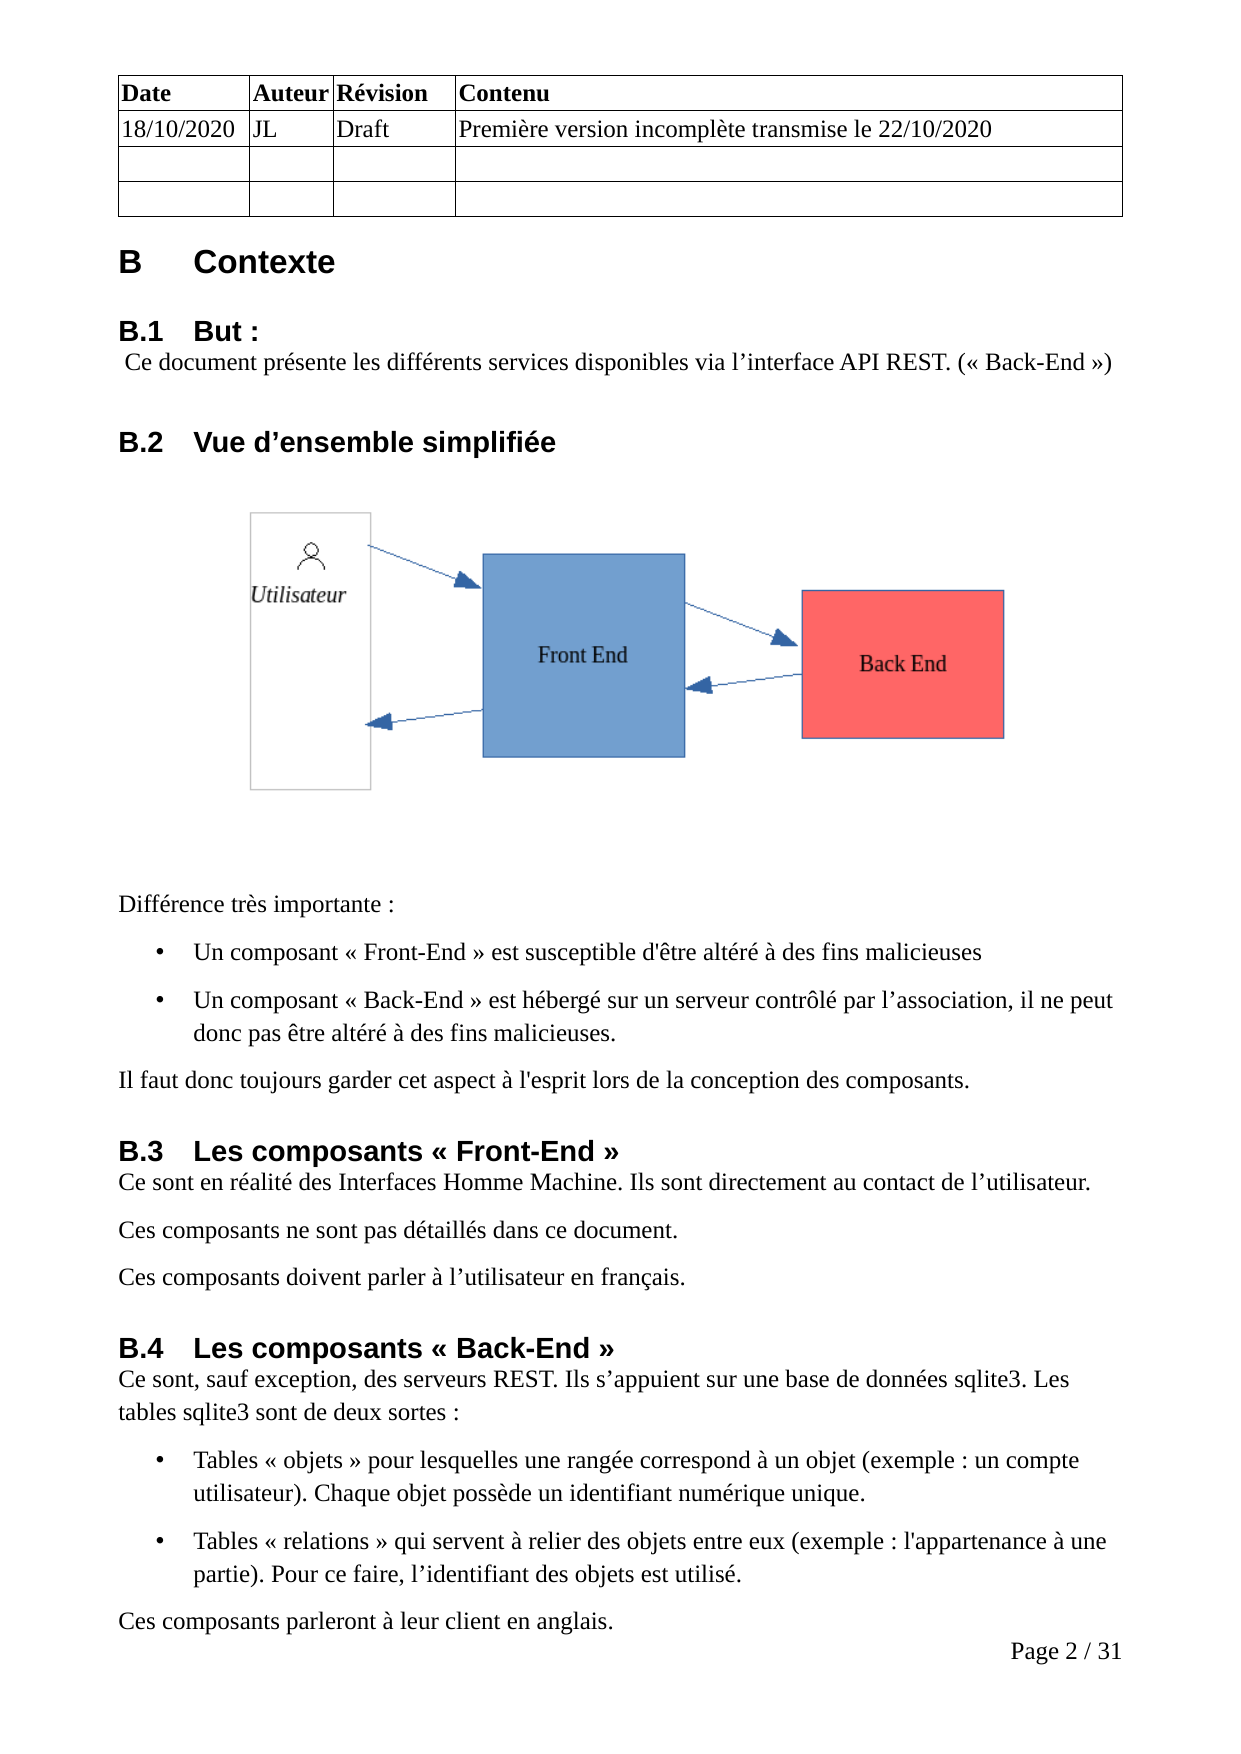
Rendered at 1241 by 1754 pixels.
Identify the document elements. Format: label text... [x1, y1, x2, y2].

picture [190, 476, 1087, 838]
list Un composant « Front-End » est susceptible d'être altéré à des fins malicieuses [156, 937, 1122, 966]
table_header Date [119, 76, 249, 110]
table_cell [119, 147, 249, 181]
subtitle Les composants « Back-End » [118, 1331, 1122, 1364]
subtitle Vue d’ensemble simplifiée [118, 425, 1122, 459]
table_cell JL [250, 111, 333, 146]
table_cell [456, 182, 1122, 216]
subtitle Les composants « Front-End » [118, 1134, 1122, 1167]
table_cell Première version incomplète transmise le 22/10/2020 [456, 111, 1122, 146]
table_cell [250, 147, 333, 181]
subtitle Contexte [118, 242, 1122, 280]
subtitle But : [118, 313, 1122, 347]
text Ces composants doivent parler à l’utilisateur en français. [118, 1262, 1122, 1291]
table_cell 18/10/2020 [119, 111, 249, 146]
table_cell [250, 182, 333, 216]
text Ces composants ne sont pas détaillés dans ce document. [118, 1215, 1122, 1244]
table_cell [456, 147, 1122, 181]
list Tables « relations » qui servent à relier des objets entre eux (exemple : l'appartenance à une partie). Pour ce faire, l’identifiant des objets est utilisé. [156, 1526, 1122, 1587]
table_header Contenu [456, 76, 1122, 110]
table_cell [334, 147, 455, 181]
table_cell [119, 182, 249, 216]
list Tables « objets » pour lesquelles une rangée correspond à un objet (exemple : un compte utilisateur). Chaque objet possède un identifiant numérique unique. [156, 1445, 1122, 1507]
text Il faut donc toujours garder cet aspect à l'esprit lors de la conception des composants. [118, 1065, 1122, 1094]
text Ces composants parleront à leur client en anglais. [118, 1606, 1122, 1635]
table_header Auteur [250, 76, 333, 110]
table_header Révision [334, 76, 455, 110]
table_cell [334, 182, 455, 216]
text Ce sont en réalité des Interfaces Homme Machine. Ils sont directement au contact de l’utilisateur. [118, 1167, 1122, 1196]
text Différence très importante : [118, 889, 1122, 918]
list Un composant « Back-End » est hébergé sur un serveur contrôlé par l’association, il ne peut donc pas être altéré à des fins malicieuses. [156, 985, 1122, 1046]
text Ce sont, sauf exception, des serveurs REST. Ils s’appuient sur une base de données sqlite3. Les tables sqlite3 sont de deux sortes : [118, 1364, 1122, 1426]
text Ce document présente les différents services disponibles via l’interface API REST. (« Back-End ») [118, 347, 1122, 376]
table_cell Draft [334, 111, 455, 146]
